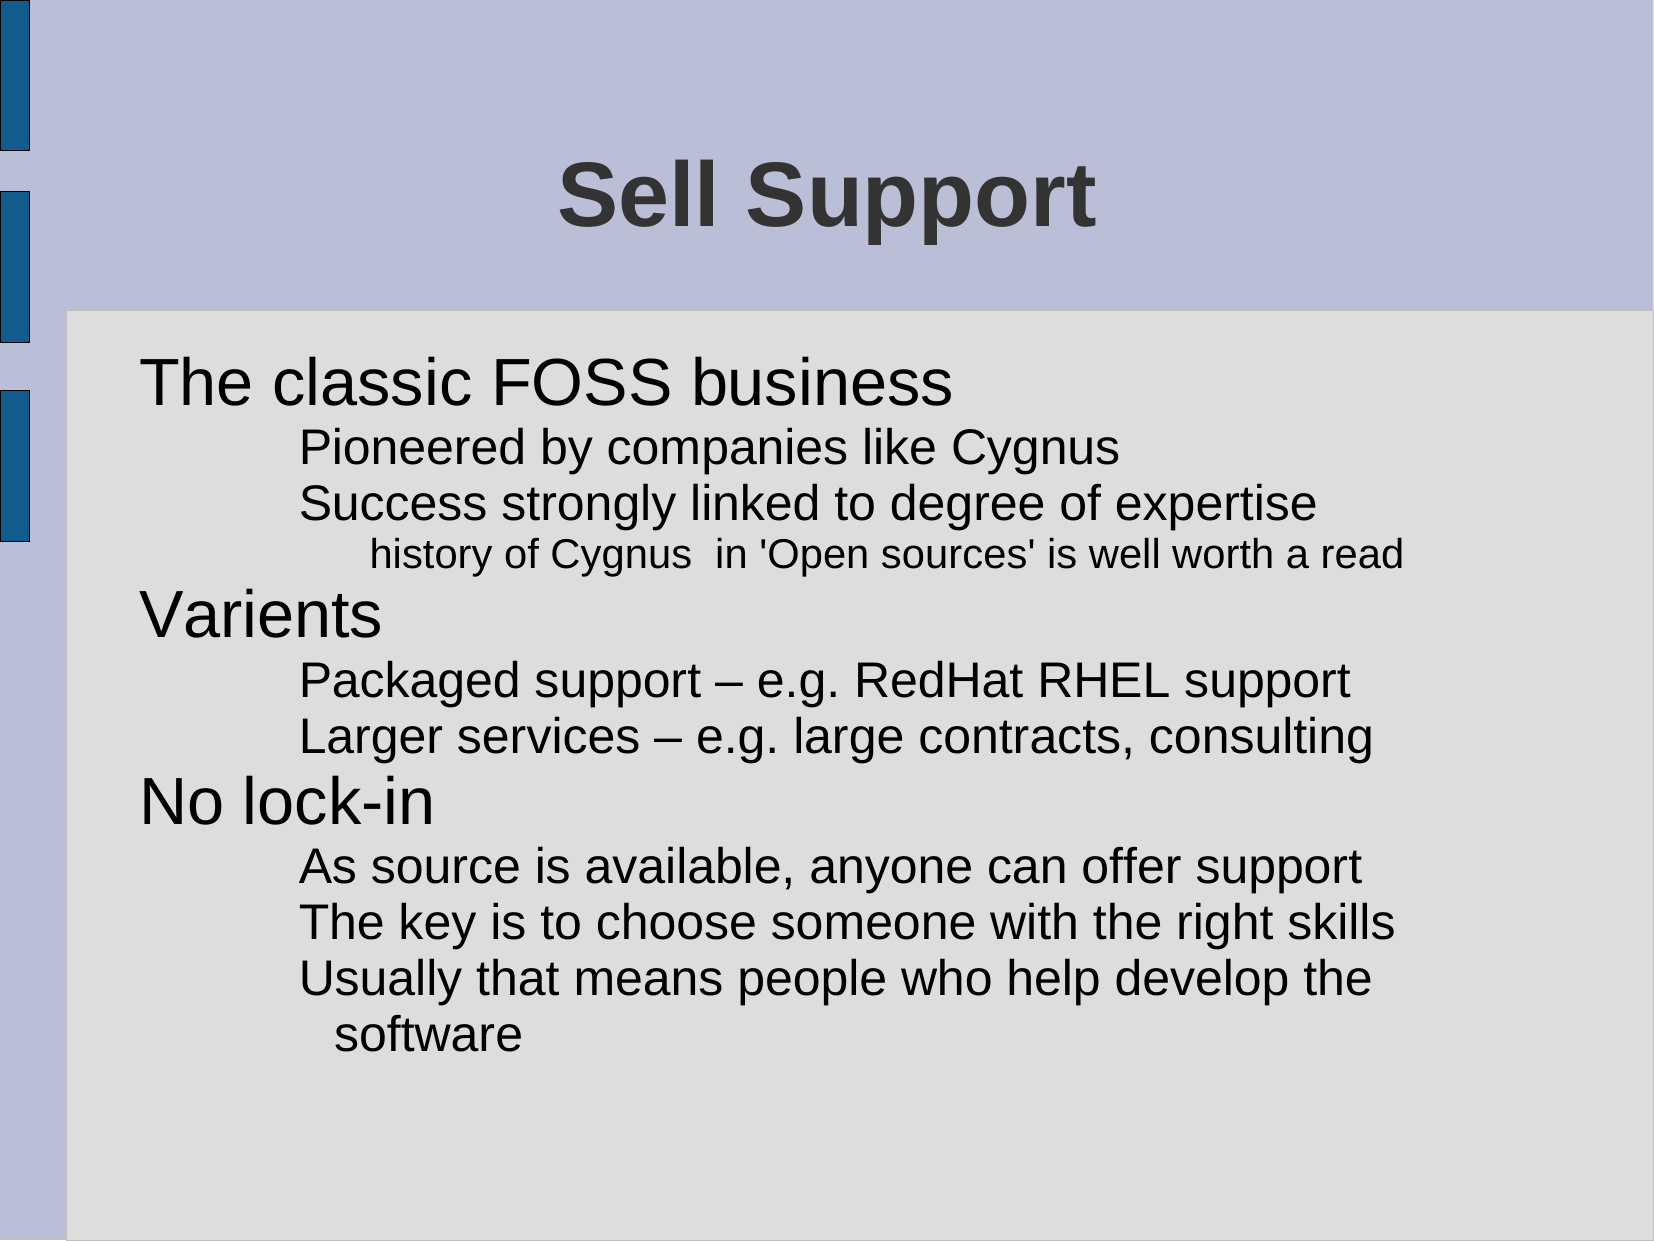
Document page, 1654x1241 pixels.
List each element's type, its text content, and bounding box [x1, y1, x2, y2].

title Sell Support [121, 98, 1534, 291]
list The classic FOSS business Pioneered by companies like Cygnus Success strongly linked to degree of expertise history of Cygnus in 'Open sources' is well worth a read Varients Packaged support – e.g. RedHat RHEL support Larger services – e.g. large contracts, consulting No lock-in As source is available, anyone can offer support The key is to choose someone with the right skills Usually that means people who help develop the software [121, 344, 1534, 1112]
